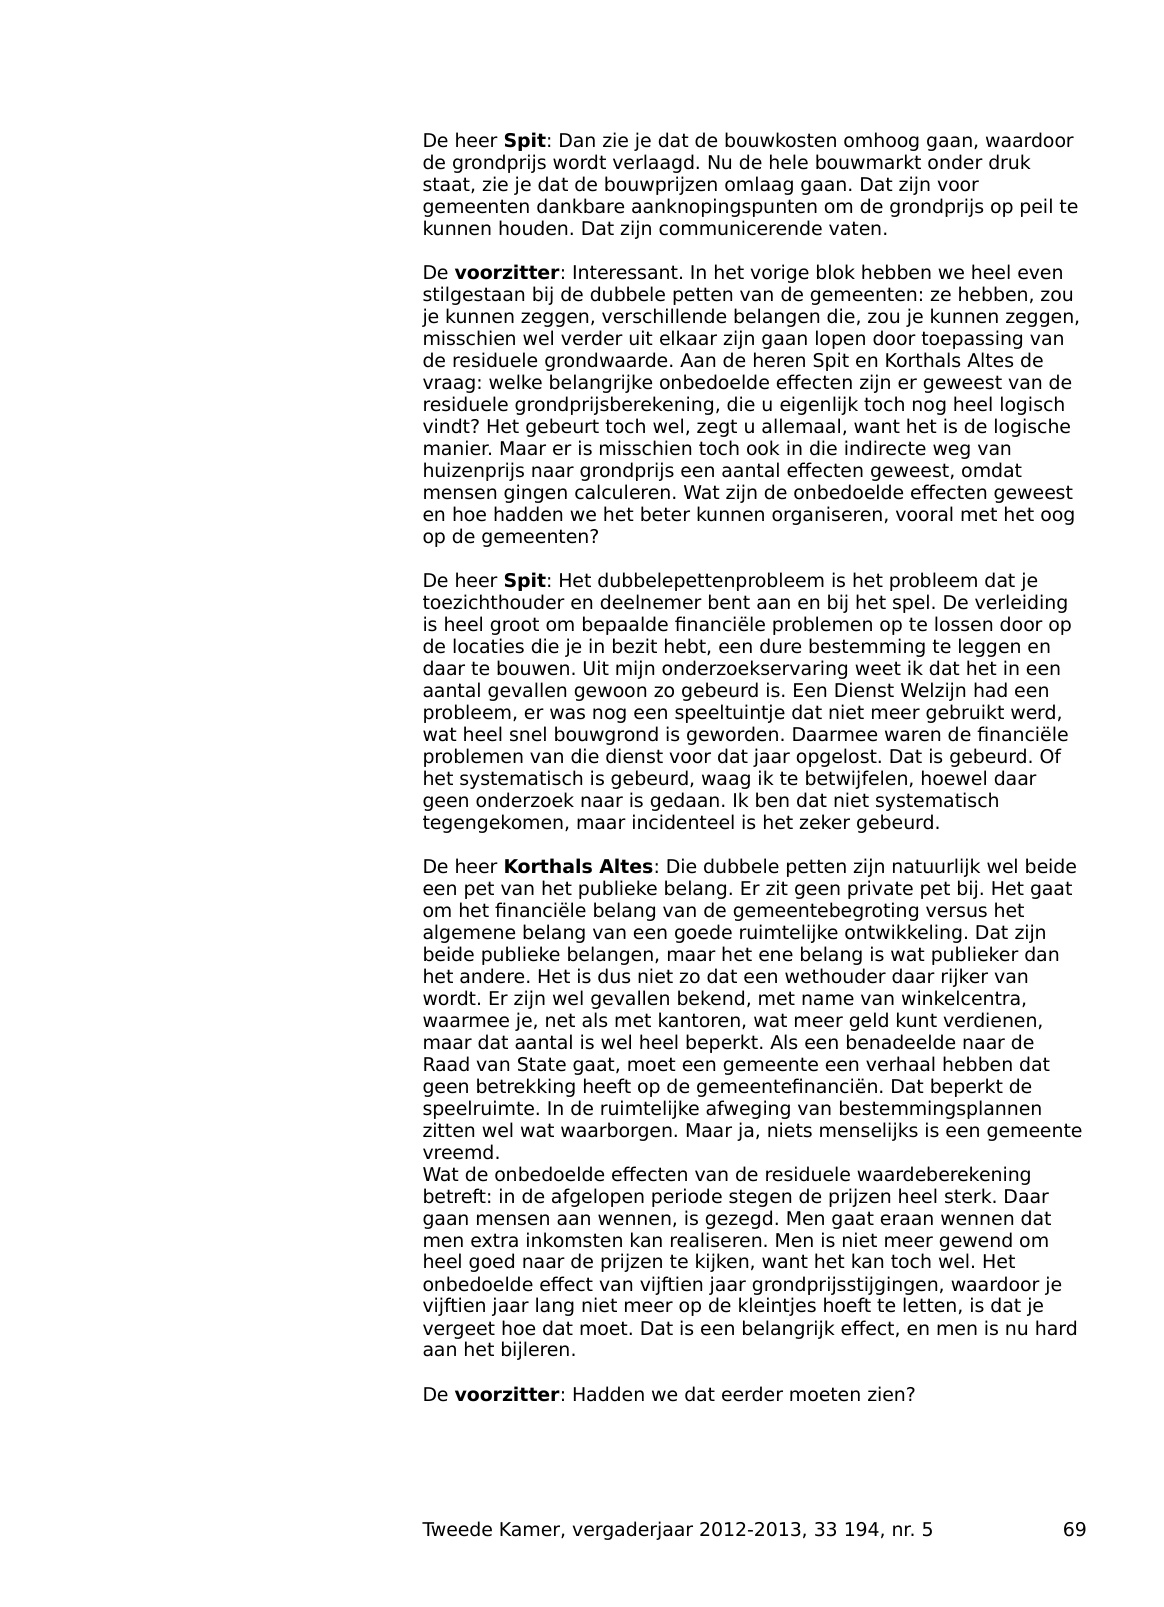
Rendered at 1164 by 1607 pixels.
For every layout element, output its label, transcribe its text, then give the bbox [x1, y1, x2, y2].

text De heer Spit: Dan zie je dat de bouwkosten omhoog gaan, waardoor de grondprijs wordt verlaagd. Nu de hele bouwmarkt onder druk staat, zie je dat de bouwprijzen omlaag gaan. Dat zijn voor gemeenten dankbare aanknopingspunten om de grondprijs op peil te kunnen houden. Dat zijn communicerende vaten. [422, 130, 1087, 240]
text De heer Korthals Altes: Die dubbele petten zijn natuurlijk wel beide een pet van het publieke belang. Er zit geen private pet bij. Het gaat om het financiële belang van de gemeentebegroting versus het algemene belang van een goede ruimtelijke ontwikkeling. Dat zijn beide publieke belangen, maar het ene belang is wat publieker dan het andere. Het is dus niet zo dat een wethouder daar rijker van wordt. Er zijn wel gevallen bekend, met name van winkelcentra, waarmee je, net als met kantoren, wat meer geld kunt verdienen, maar dat aantal is wel heel beperkt. Als een benadeelde naar de Raad van State gaat, moet een gemeente een verhaal hebben dat geen betrekking heeft op de gemeentefinanciën. Dat beperkt de speelruimte. In de ruimtelijke afweging van bestemmingsplannen zitten wel wat waarborgen. Maar ja, niets menselijks is een gemeente vreemd. [422, 856, 1087, 1163]
text De heer Spit: Het dubbelepettenprobleem is het probleem dat je toezichthouder en deelnemer bent aan en bij het spel. De verleiding is heel groot om bepaalde financiële problemen op te lossen door op de locaties die je in bezit hebt, een dure bestemming te leggen en daar te bouwen. Uit mijn onderzoekservaring weet ik dat het in een aantal gevallen gewoon zo gebeurd is. Een Dienst Welzijn had een probleem, er was nog een speeltuintje dat niet meer gebruikt werd, wat heel snel bouwgrond is geworden. Daarmee waren de financiële problemen van die dienst voor dat jaar opgelost. Dat is gebeurd. Of het systematisch is gebeurd, waag ik te betwijfelen, hoewel daar geen onderzoek naar is gedaan. Ik ben dat niet systematisch tegengekomen, maar incidenteel is het zeker gebeurd. [422, 570, 1087, 834]
text De voorzitter: Interessant. In het vorige blok hebben we heel even stilgestaan bij de dubbele petten van de gemeenten: ze hebben, zou je kunnen zeggen, verschillende belangen die, zou je kunnen zeggen, misschien wel verder uit elkaar zijn gaan lopen door toepassing van de residuele grondwaarde. Aan de heren Spit en Korthals Altes de vraag: welke belangrijke onbedoelde effecten zijn er geweest van de residuele grondprijsberekening, die u eigenlijk toch nog heel logisch vindt? Het gebeurt toch wel, zegt u allemaal, want het is de logische manier. Maar er is misschien toch ook in die indirecte weg van huizenprijs naar grondprijs een aantal effecten geweest, omdat mensen gingen calculeren. Wat zijn de onbedoelde effecten geweest en hoe hadden we het beter kunnen organiseren, vooral met het oog op de gemeenten? [422, 262, 1087, 548]
text Wat de onbedoelde effecten van de residuele waardeberekening betreft: in de afgelopen periode stegen de prijzen heel sterk. Daar gaan mensen aan wennen, is gezegd. Men gaat eraan wennen dat men extra inkomsten kan realiseren. Men is niet meer gewend om heel goed naar de prijzen te kijken, want het kan toch wel. Het onbedoelde effect van vijftien jaar grondprijsstijgingen, waardoor je vijftien jaar lang niet meer op de kleintjes hoeft te letten, is dat je vergeet hoe dat moet. Dat is een belangrijk effect, en men is nu hard aan het bijleren. [422, 1163, 1087, 1361]
text De voorzitter: Hadden we dat eerder moeten zien? [422, 1383, 1087, 1406]
